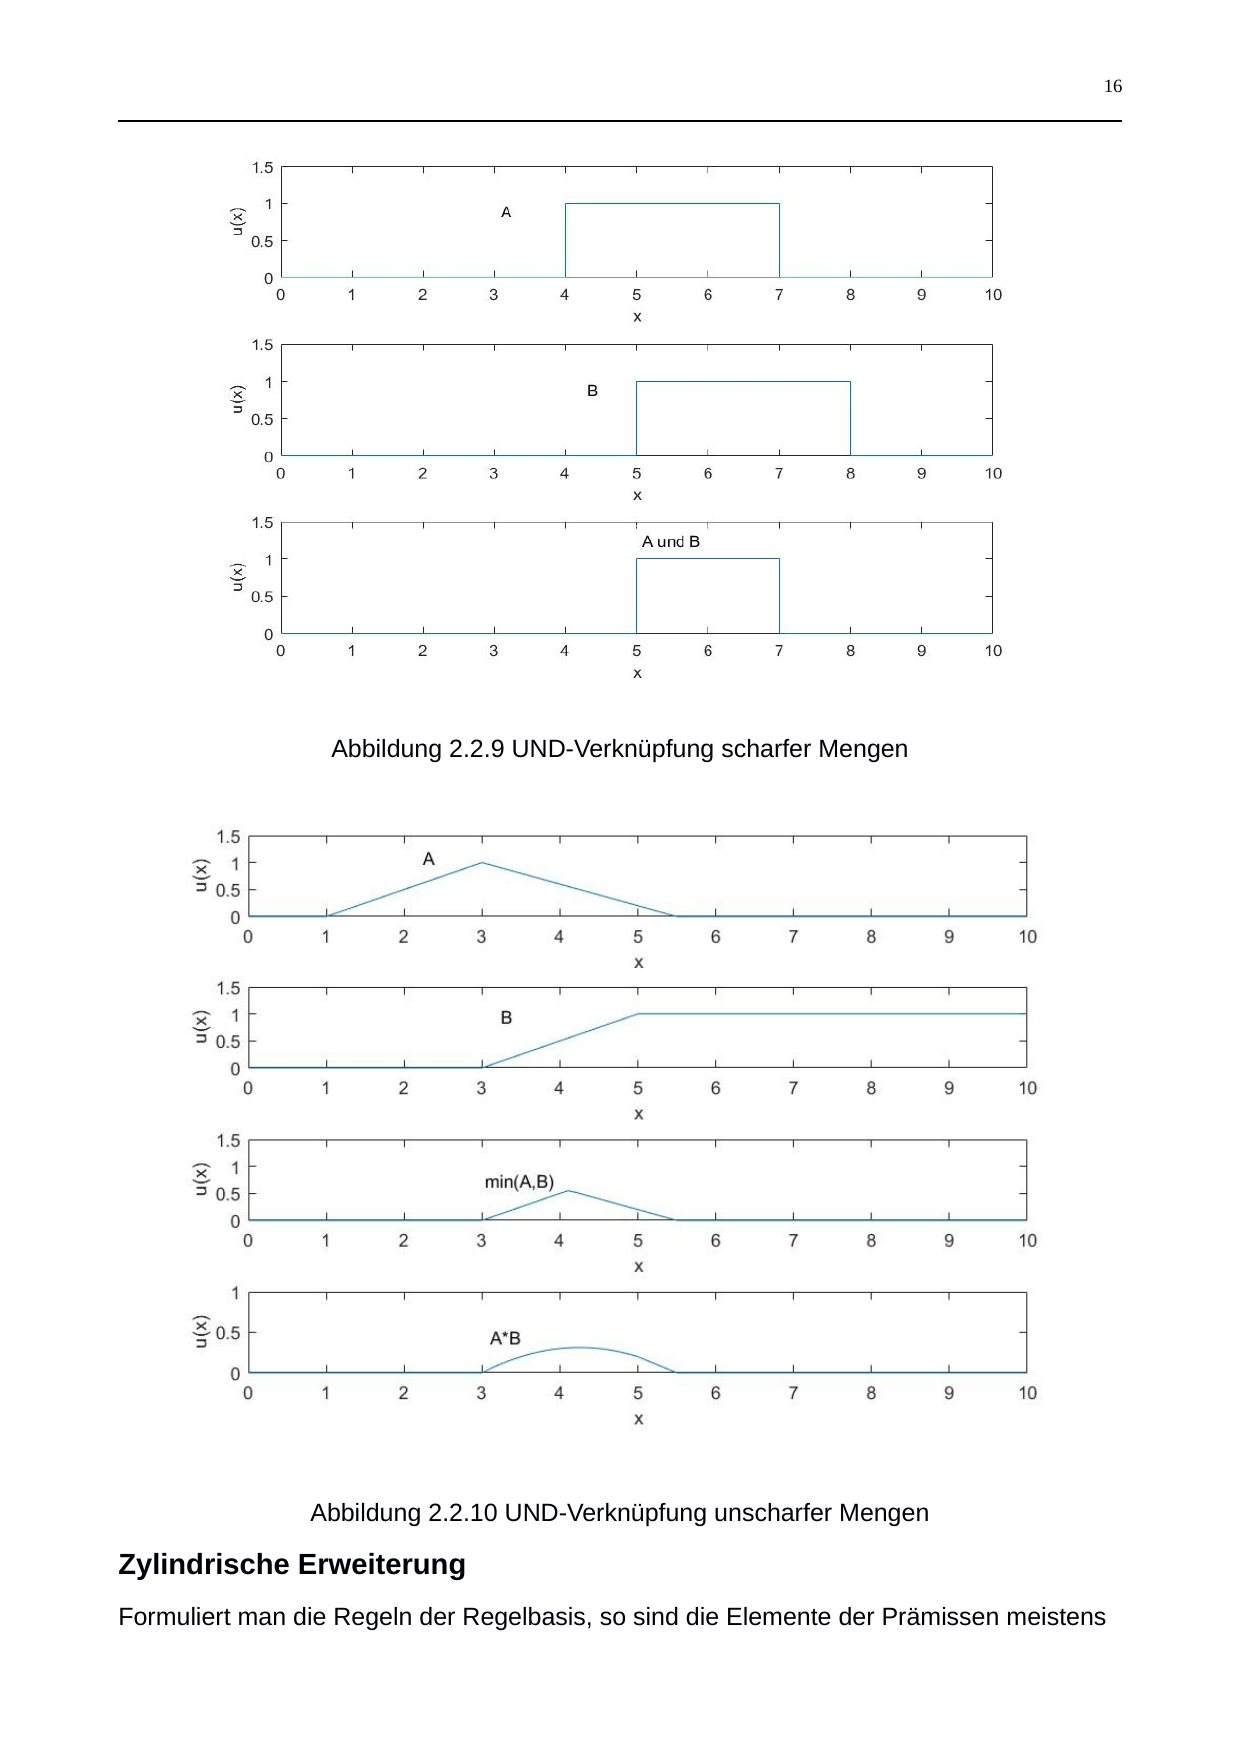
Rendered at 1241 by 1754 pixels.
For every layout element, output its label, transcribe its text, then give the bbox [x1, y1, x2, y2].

picture [161, 122, 1080, 714]
picture [118, 783, 1123, 1478]
text Zylindrische Erweiterung [118, 1547, 1122, 1580]
text Abbildung 2.2.10 UND-Verknüpfung unscharfer Mengen [118, 1498, 1122, 1527]
text Abbildung 2.2.9 UND-Verknüpfung scharfer Mengen [118, 734, 1122, 763]
text Formuliert man die Regeln der Regelbasis, so sind die Elemente der Prämissen meistens [118, 1602, 1122, 1630]
